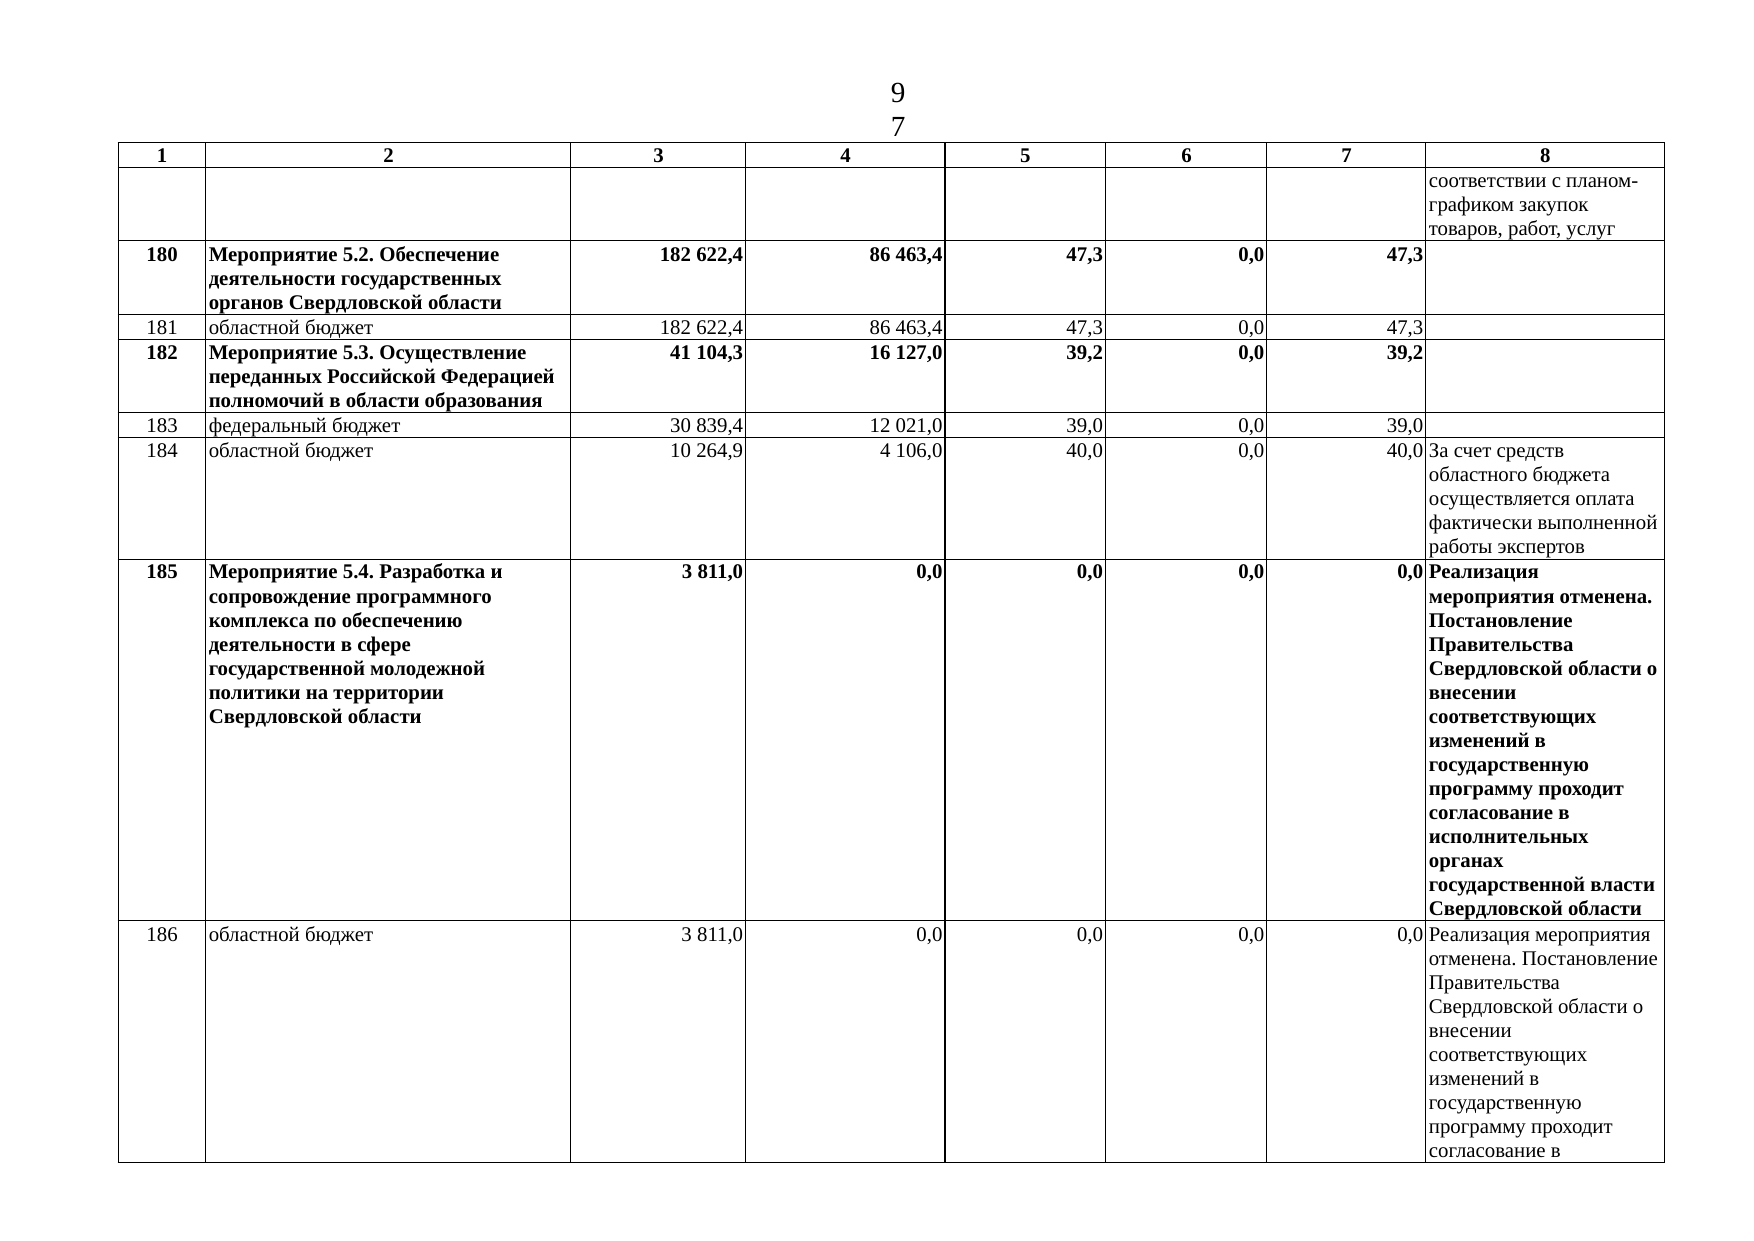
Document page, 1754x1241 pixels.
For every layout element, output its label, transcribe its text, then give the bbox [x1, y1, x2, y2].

table_cell 30 839,4 [571, 413, 745, 437]
table_cell областной бюджет [206, 315, 570, 339]
table_header 3 [571, 143, 745, 167]
table_cell 12 021,0 [746, 413, 944, 437]
table_cell 0,0 [1106, 560, 1266, 920]
table_cell 182 622,4 [571, 315, 745, 339]
table_cell [946, 168, 1105, 240]
table_cell 0,0 [1106, 241, 1266, 314]
table_cell Реализация мероприятия отменена. Постановление Правительства Свердловской области о внесении соответствующих изменений в государственную программу проходит согласование в исполнительных органах государственной власти Свердловской области [1426, 560, 1664, 920]
table_cell соответствии с планом-графиком закупок товаров, работ, услуг [1426, 168, 1664, 240]
table_cell 3 811,0 [571, 560, 745, 920]
table_cell 182 622,4 [571, 241, 745, 314]
table_cell [206, 168, 570, 240]
table_cell 10 264,9 [571, 438, 745, 558]
table_cell 0,0 [746, 560, 944, 920]
table_cell 47,3 [1267, 241, 1425, 314]
table_cell [119, 168, 205, 240]
table_cell 184 [119, 438, 205, 558]
table_cell [571, 168, 745, 240]
table_cell 182 [119, 340, 205, 412]
table_cell Мероприятие 5.4. Разработка и сопровождение программного комплекса по обеспечению деятельности в сфере государственной молодежной политики на территории Свердловской области [206, 560, 570, 920]
table_cell 0,0 [1267, 921, 1425, 1162]
table_cell 39,0 [1267, 413, 1425, 437]
table_cell [1426, 340, 1664, 412]
table_cell областной бюджет [206, 921, 570, 1162]
table_cell 0,0 [1106, 921, 1266, 1162]
table_cell 3 811,0 [571, 921, 745, 1162]
table_header 8 [1426, 143, 1664, 167]
table_cell 186 [119, 921, 205, 1162]
table_cell 47,3 [1267, 315, 1425, 339]
table_cell [1106, 168, 1266, 240]
table_cell 86 463,4 [746, 315, 944, 339]
table_header 2 [206, 143, 570, 167]
table_cell Реализация мероприятия отменена. Постановление Правительства Свердловской области о внесении соответствующих изменений в государственную программу проходит согласование в [1426, 921, 1664, 1162]
table_cell 0,0 [946, 560, 1105, 920]
table_cell 4 106,0 [746, 438, 944, 558]
table_cell [1267, 168, 1425, 240]
table_cell областной бюджет [206, 438, 570, 558]
table_cell 185 [119, 560, 205, 920]
table_cell 0,0 [746, 921, 944, 1162]
table_cell 47,3 [946, 315, 1105, 339]
table_cell За счет средств областного бюджета осуществляется оплата фактически выполненной работы экспертов [1426, 438, 1664, 558]
table_header 6 [1106, 143, 1266, 167]
table_cell [1426, 413, 1664, 437]
table_cell 0,0 [1106, 438, 1266, 558]
table_cell 40,0 [946, 438, 1105, 558]
table_cell [1426, 241, 1664, 314]
table_cell 41 104,3 [571, 340, 745, 412]
table_cell 40,0 [1267, 438, 1425, 558]
table_cell 0,0 [1106, 413, 1266, 437]
table_cell 180 [119, 241, 205, 314]
table_header 4 [746, 143, 944, 167]
table_cell Мероприятие 5.3. Осуществление переданных Российской Федерацией полномочий в области образования [206, 340, 570, 412]
table_cell 39,0 [946, 413, 1105, 437]
table_cell [1426, 315, 1664, 339]
table_cell 0,0 [1106, 340, 1266, 412]
table_cell 86 463,4 [746, 241, 944, 314]
table_header 1 [119, 143, 205, 167]
table_cell 39,2 [1267, 340, 1425, 412]
table_cell Мероприятие 5.2. Обеспечение деятельности государственных органов Свердловской области [206, 241, 570, 314]
table_cell 183 [119, 413, 205, 437]
table_cell 39,2 [946, 340, 1105, 412]
table_header 5 [946, 143, 1105, 167]
table_cell 0,0 [946, 921, 1105, 1162]
table_cell 0,0 [1267, 560, 1425, 920]
table_header 7 [1267, 143, 1425, 167]
table_cell 0,0 [1106, 315, 1266, 339]
table_cell 16 127,0 [746, 340, 944, 412]
table_cell федеральный бюджет [206, 413, 570, 437]
table_cell 181 [119, 315, 205, 339]
table_cell 47,3 [946, 241, 1105, 314]
table_cell [746, 168, 944, 240]
